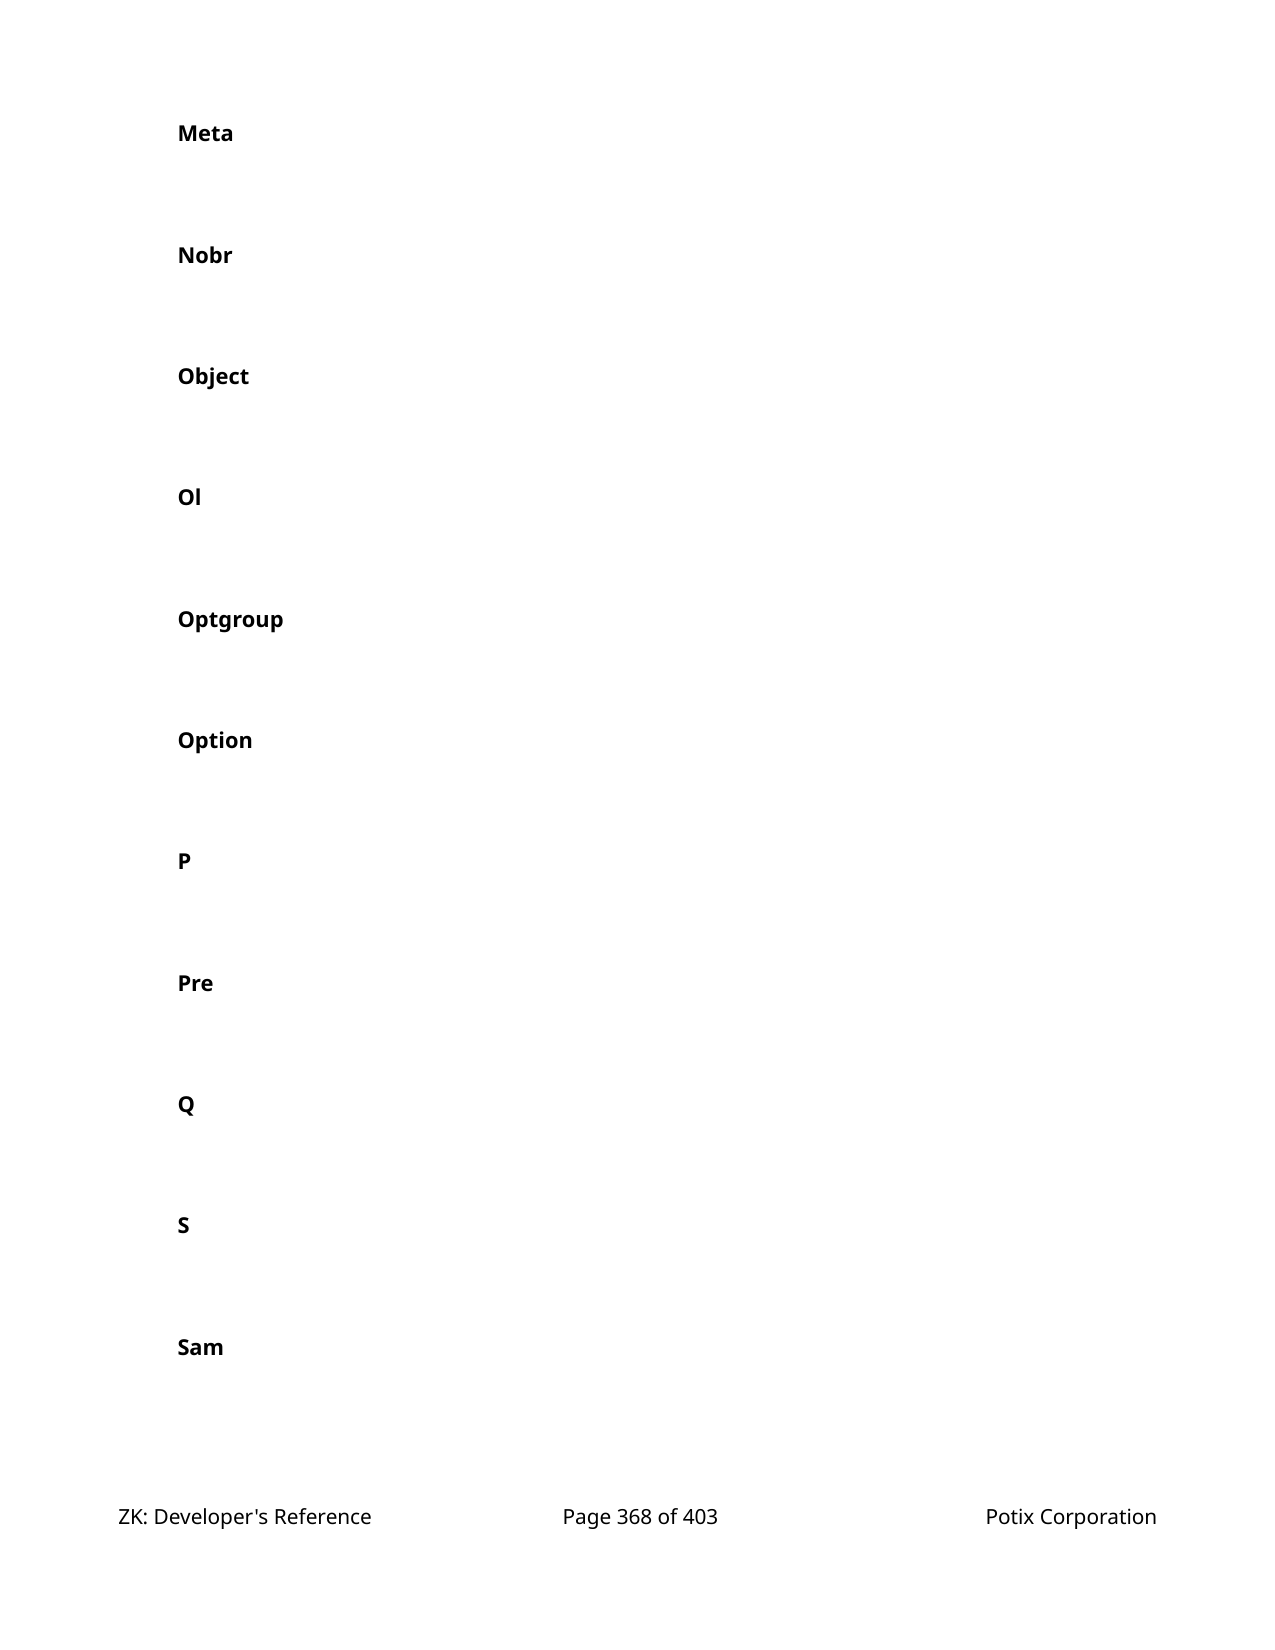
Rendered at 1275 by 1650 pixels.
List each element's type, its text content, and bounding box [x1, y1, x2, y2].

subtitle Sam [177, 1332, 1157, 1362]
subtitle Object [177, 361, 1157, 391]
subtitle Nobr [177, 239, 1157, 269]
subtitle Meta [177, 118, 1157, 148]
subtitle Pre [177, 968, 1157, 998]
subtitle Ol [177, 482, 1157, 512]
subtitle S [177, 1210, 1157, 1240]
subtitle Optgroup [177, 603, 1157, 633]
subtitle P [177, 846, 1157, 876]
subtitle Q [177, 1089, 1157, 1119]
subtitle Option [177, 725, 1157, 755]
